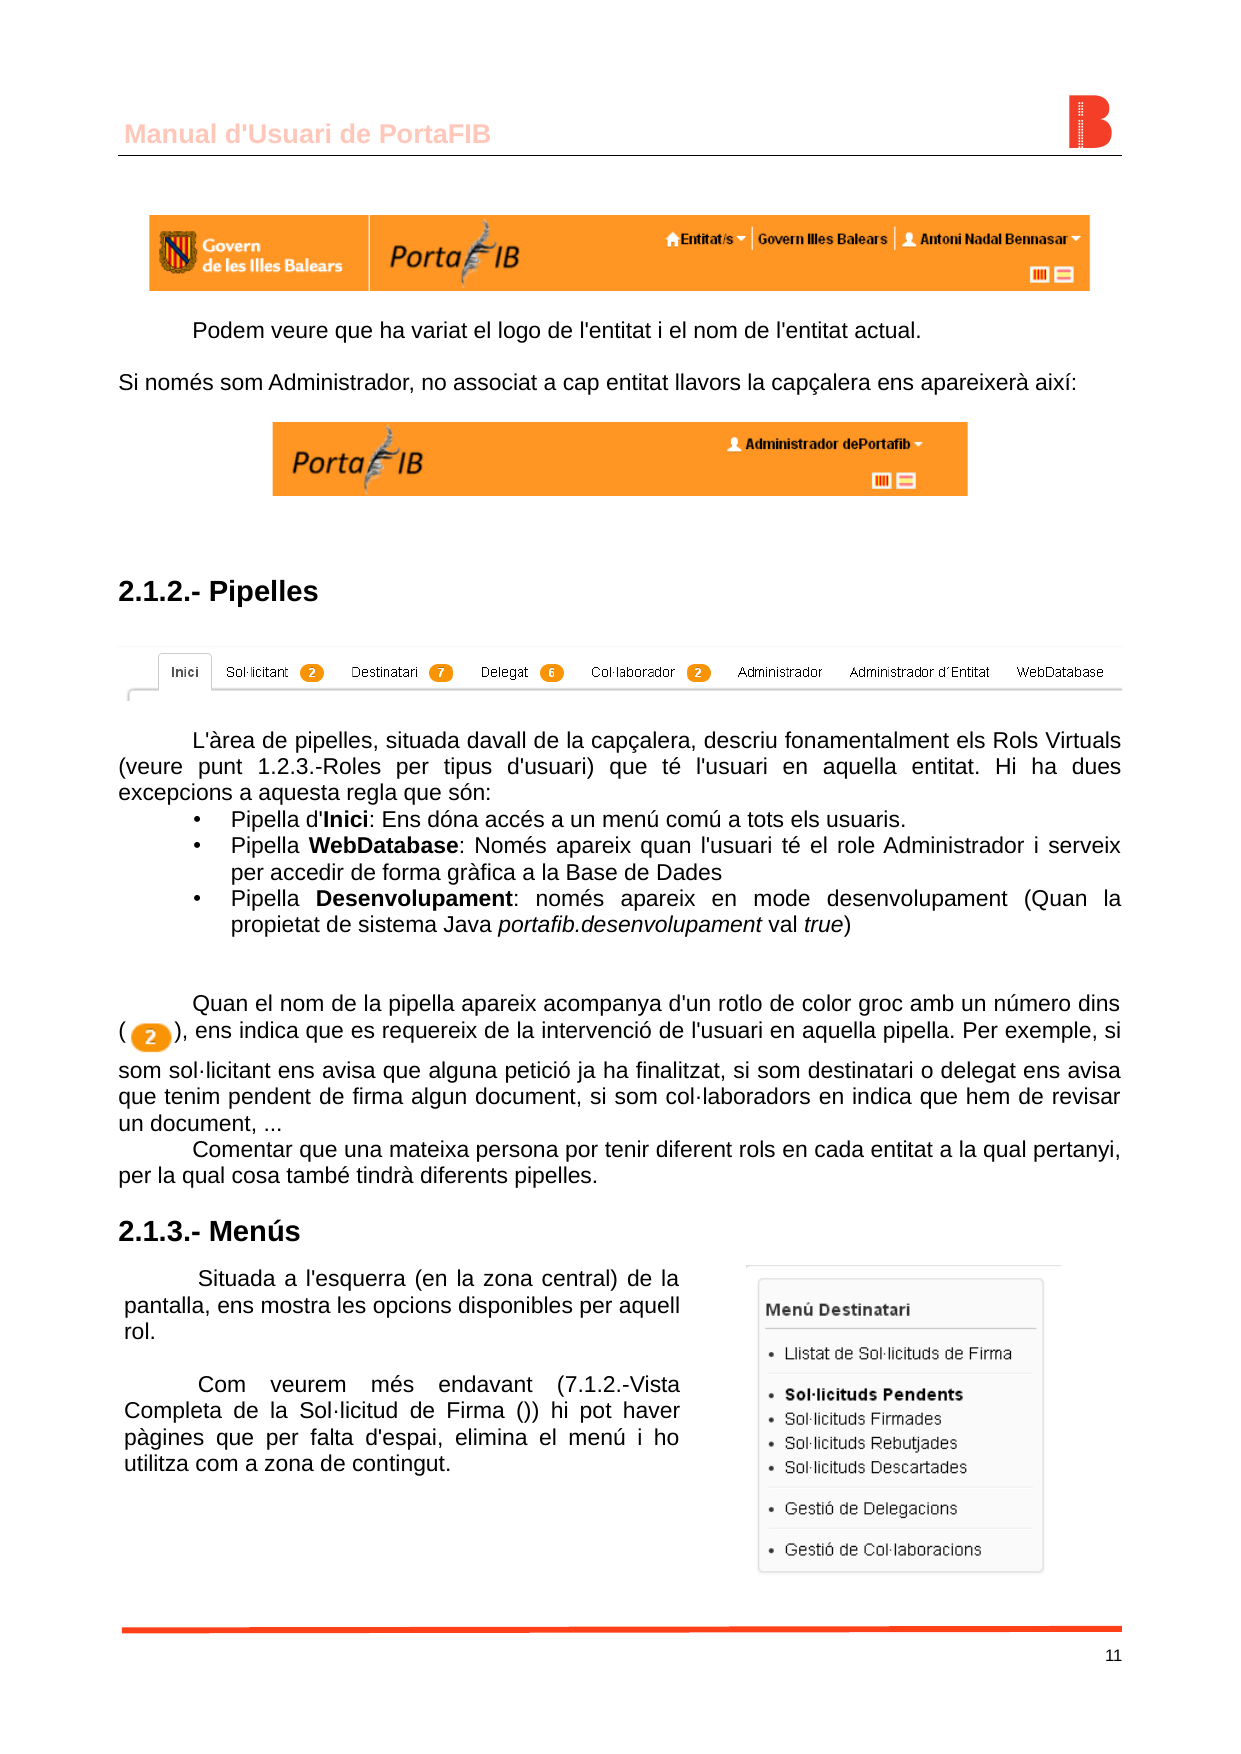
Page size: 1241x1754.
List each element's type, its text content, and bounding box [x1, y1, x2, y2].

list Pipella d'Inici: Ens dóna accés a un menú comú a tots els usuaris. [193, 806, 1122, 832]
text L'àrea de pipelles, situada davall de la capçalera, descriu fonamentalment els Rols Virtuals (veure punt 1.2.3.-Roles per tipus d'usuari) que té l'usuari en aquella entitat. Hi ha dues excepcions a aquesta regla que són: [118, 727, 1122, 806]
picture [746, 1265, 1062, 1592]
text Podem veure que ha variat el logo de l'entitat i el nom de l'entitat actual. [118, 317, 1122, 343]
picture [118, 646, 1123, 701]
table_header [686, 1260, 1122, 1597]
subtitle Pipelles [118, 574, 1122, 607]
text Quan el nom de la pipella apareix acompanya d'un rotlo de color groc amb un número dins (), ens indica que es requereix de la intervenció de l'usuari en aquella pipella. Per exemple, si som sol·licitant ens avisa que alguna petició ja ha finalitzat, si som destinatari o delegat ens avisa que tenim pendent de firma algun document, si som col·laboradors en indica que hem de revisar un document, ... [118, 990, 1122, 1136]
subtitle Menús [118, 1213, 1122, 1247]
text Si només som Administrador, no associat a cap entitat llavors la capçalera ens apareixerà així: [118, 369, 1122, 396]
list Pipella Desenvolupament: només apareix en mode desenvolupament (Quan la propietat de sistema Java portafib.desenvolupament val true) [193, 885, 1122, 937]
picture [149, 215, 1091, 291]
list Pipella WebDatabase: Només apareix quan l'usuari té el role Administrador i serveix per accedir de forma gràfica a la Base de Dades [193, 832, 1122, 885]
picture [125, 1019, 175, 1057]
table_header Situada a l'esquerra (en la zona central) de la pantalla, ens mostra les opcions disponibles per aquell rol. Com veurem més endavant (7.1.2.-Vista Completa de la Sol·licitud de Firma ()) hi pot haver pàgines que per falta d'espai, elimina el menú i ho utilitza com a zona de contingut. [118, 1260, 686, 1597]
text Comentar que una mateixa persona por tenir diferent rols en cada entitat a la qual pertanyi, per la qual cosa també tindrà diferents pipelles. [118, 1136, 1122, 1188]
picture [272, 422, 968, 496]
picture [1063, 94, 1117, 150]
